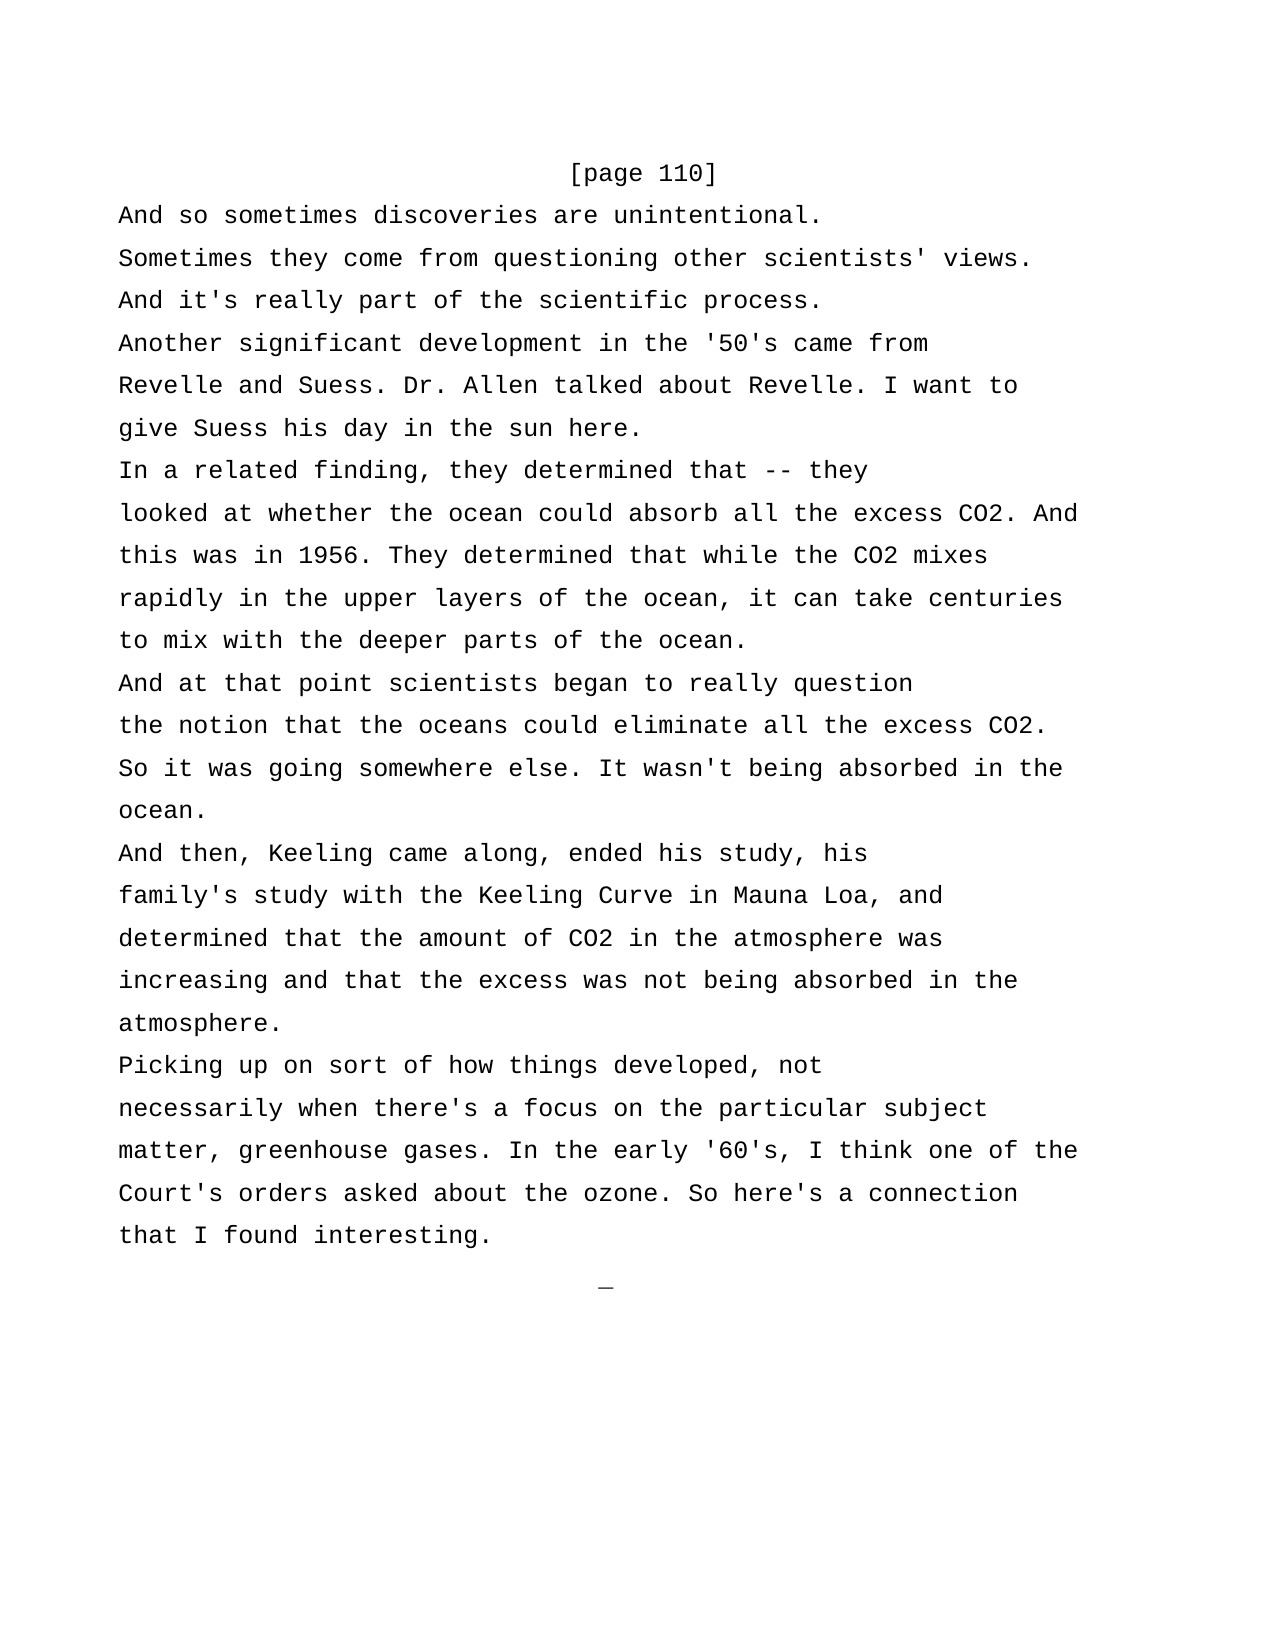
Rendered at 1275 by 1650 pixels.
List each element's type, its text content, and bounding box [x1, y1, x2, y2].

text And then, Keeling came along, ended his study, his [118, 841, 1157, 869]
text ocean. [118, 798, 1157, 826]
text Revelle and Suess. Dr. Allen talked about Revelle. I want to [118, 373, 1157, 401]
text And it's really part of the scientific process. [118, 288, 1157, 316]
text increasing and that the excess was not being absorbed in the [118, 968, 1157, 996]
text looked at whether the ocean could absorb all the excess CO2. And [118, 501, 1157, 529]
text matter, greenhouse gases. In the early '60's, I think one of the [118, 1138, 1157, 1166]
text Another significant development in the '50's came from [118, 331, 1157, 359]
text [page 110] [118, 161, 1157, 189]
text Sometimes they come from questioning other scientists' views. [118, 246, 1157, 274]
text atmosphere. [118, 1011, 1157, 1039]
text And so sometimes discoveries are unintentional. [118, 203, 1157, 231]
text family's study with the Keeling Curve in Mauna Loa, and [118, 883, 1157, 911]
text Court's orders asked about the ozone. So here's a connection [118, 1181, 1157, 1209]
text Picking up on sort of how things developed, not [118, 1053, 1157, 1081]
text And at that point scientists began to really question [118, 671, 1157, 699]
text this was in 1956. They determined that while the CO2 mixes [118, 543, 1157, 571]
text give Suess his day in the sun here. [118, 416, 1157, 444]
text that I found interesting. [118, 1223, 1157, 1251]
text _ [118, 1266, 1157, 1294]
text the notion that the oceans could eliminate all the excess CO2. [118, 713, 1157, 741]
text necessarily when there's a focus on the particular subject [118, 1096, 1157, 1124]
text So it was going somewhere else. It wasn't being absorbed in the [118, 756, 1157, 784]
text In a related finding, they determined that -- they [118, 458, 1157, 486]
text to mix with the deeper parts of the ocean. [118, 628, 1157, 656]
text rapidly in the upper layers of the ocean, it can take centuries [118, 586, 1157, 614]
text determined that the amount of CO2 in the atmosphere was [118, 926, 1157, 954]
